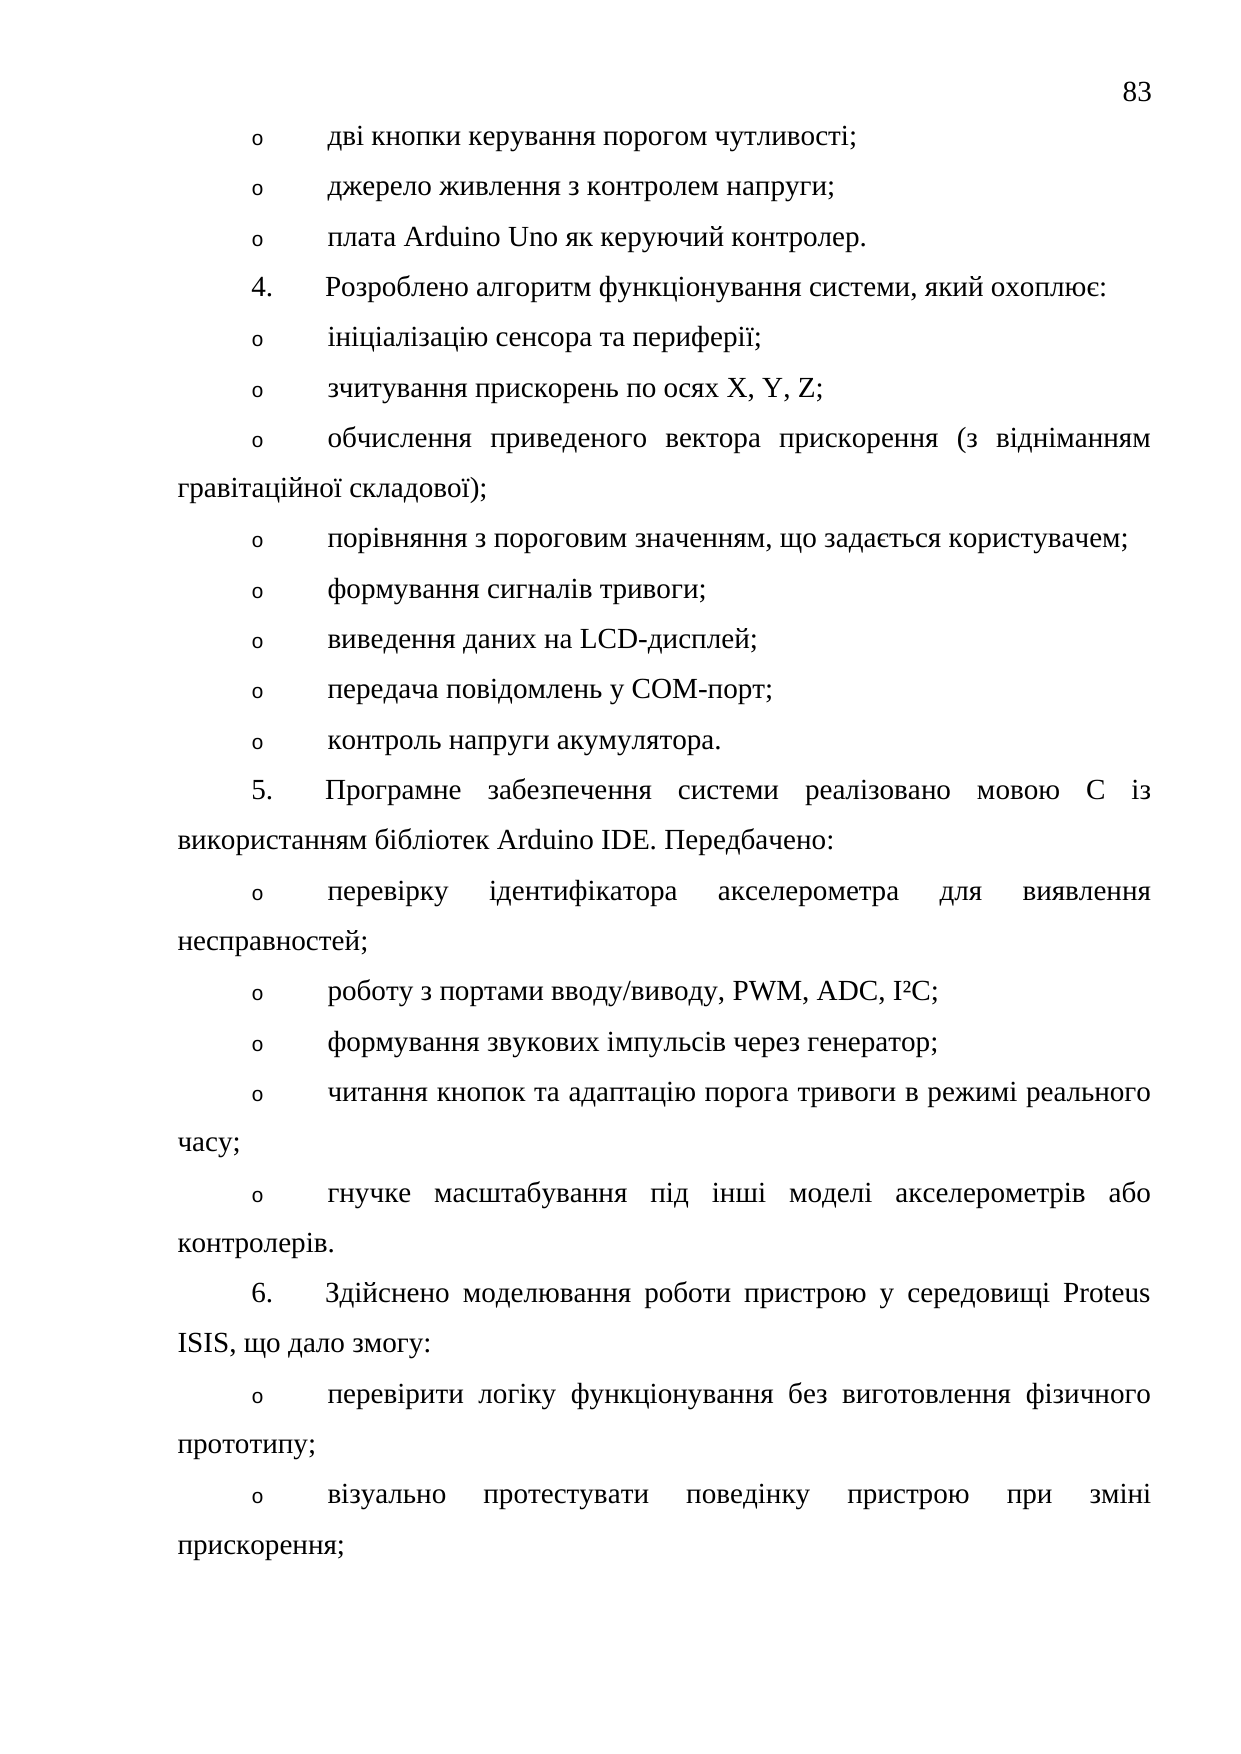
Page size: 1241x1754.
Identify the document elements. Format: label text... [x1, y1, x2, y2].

list роботу з портами вводу/виводу, PWM, ADC, I²C; [177, 973, 1152, 1007]
list читання кнопок та адаптацію порога тривоги в режимі реального часу; [177, 1074, 1152, 1158]
list контроль напруги акумулятора. [177, 722, 1152, 755]
list формування сигналів тривоги; [177, 571, 1152, 604]
list Розроблено алгоритм функціонування системи, який охоплює: [177, 269, 1152, 303]
list дві кнопки керування порогом чутливості; [177, 118, 1152, 152]
list джерело живлення з контролем напруги; [177, 168, 1152, 202]
list Здійснено моделювання роботи пристрою у середовищі Proteus ISIS, що дало змогу: [177, 1275, 1152, 1359]
list візуально протестувати поведінку пристрою при зміні прискорення; [177, 1477, 1152, 1560]
list формування звукових імпульсів через генератор; [177, 1024, 1152, 1057]
list передача повідомлень у COM-порт; [177, 672, 1152, 705]
list порівняння з пороговим значенням, що задається користувачем; [177, 521, 1152, 554]
list перевірку ідентифікатора акселерометра для виявлення несправностей; [177, 873, 1152, 957]
list гнучке масштабування під інші моделі акселерометрів або контролерів. [177, 1175, 1152, 1258]
list перевірити логіку функціонування без виготовлення фізичного прототипу; [177, 1376, 1152, 1460]
list Програмне забезпечення системи реалізовано мовою C із використанням бібліотек Arduino IDE. Передбачено: [177, 772, 1152, 856]
list ініціалізацію сенсора та периферії; [177, 319, 1152, 353]
list зчитування прискорень по осях X, Y, Z; [177, 370, 1152, 403]
list плата Arduino Uno як керуючий контролер. [177, 219, 1152, 252]
list обчислення приведеного вектора прискорення (з відніманням гравітаційної складової); [177, 420, 1152, 504]
list виведення даних на LCD-дисплей; [177, 621, 1152, 655]
